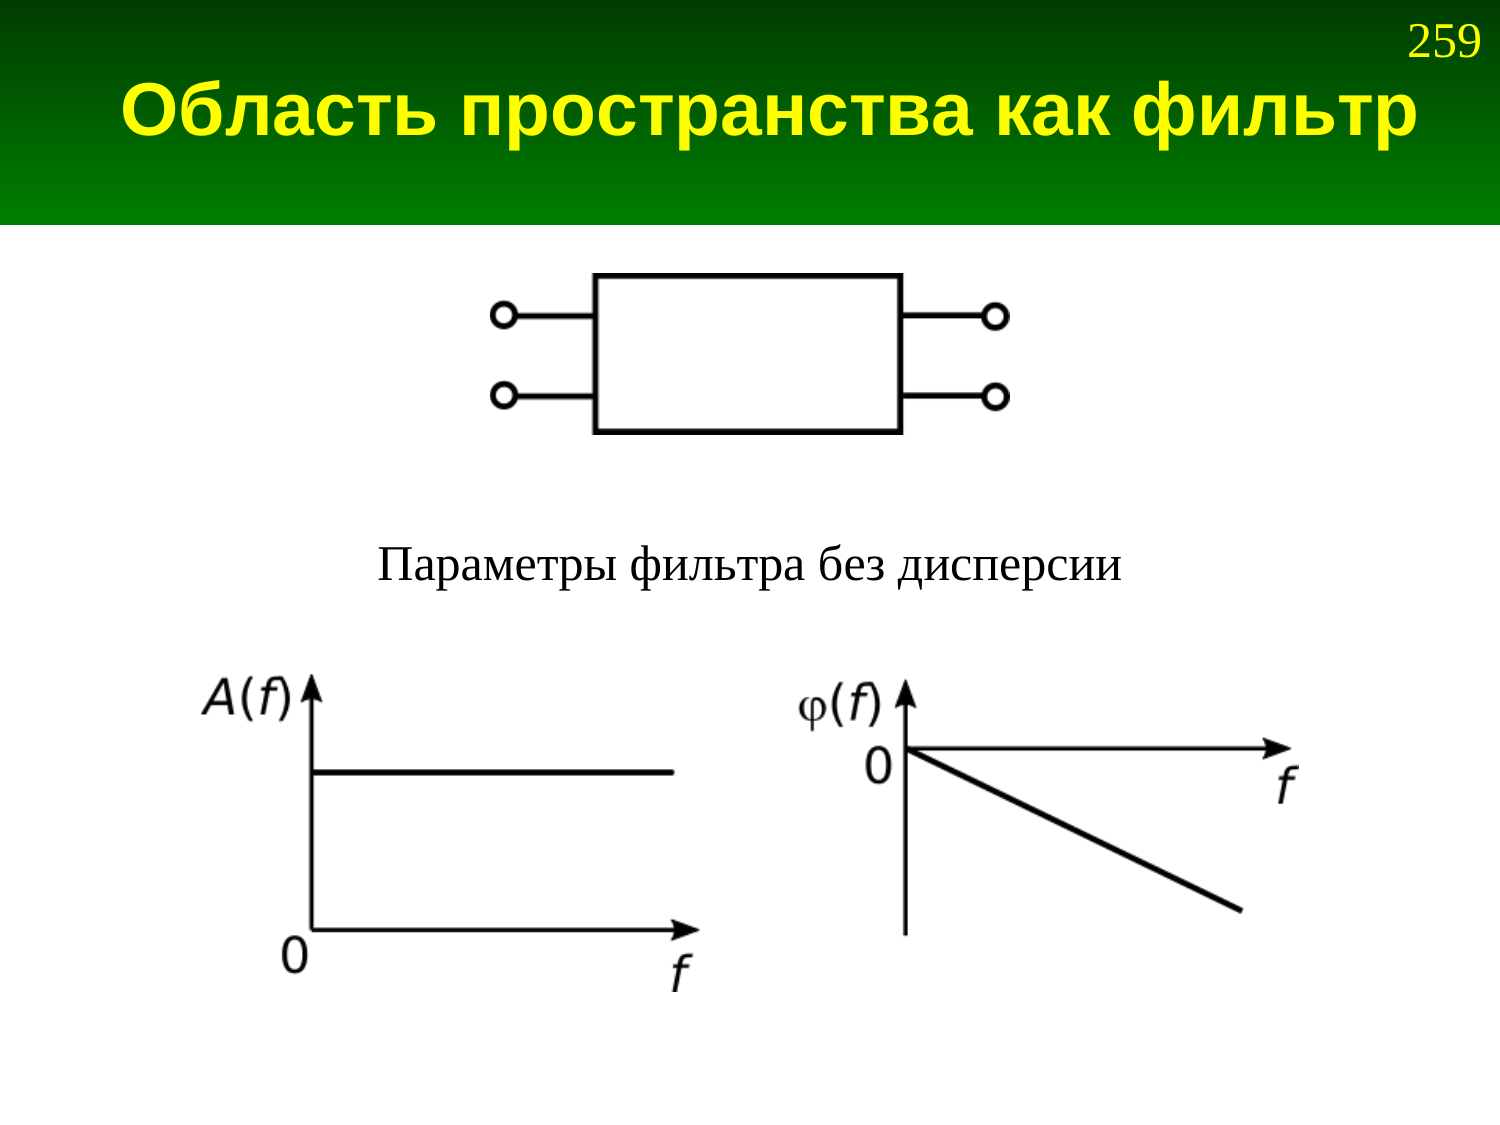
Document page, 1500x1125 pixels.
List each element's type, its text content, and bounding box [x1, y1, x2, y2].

text_box Параметры фильтра без дисперсии [362, 522, 1138, 598]
picture [490, 273, 1010, 435]
picture [201, 674, 1299, 992]
title Область пространства как фильтр [100, 7, 1441, 204]
